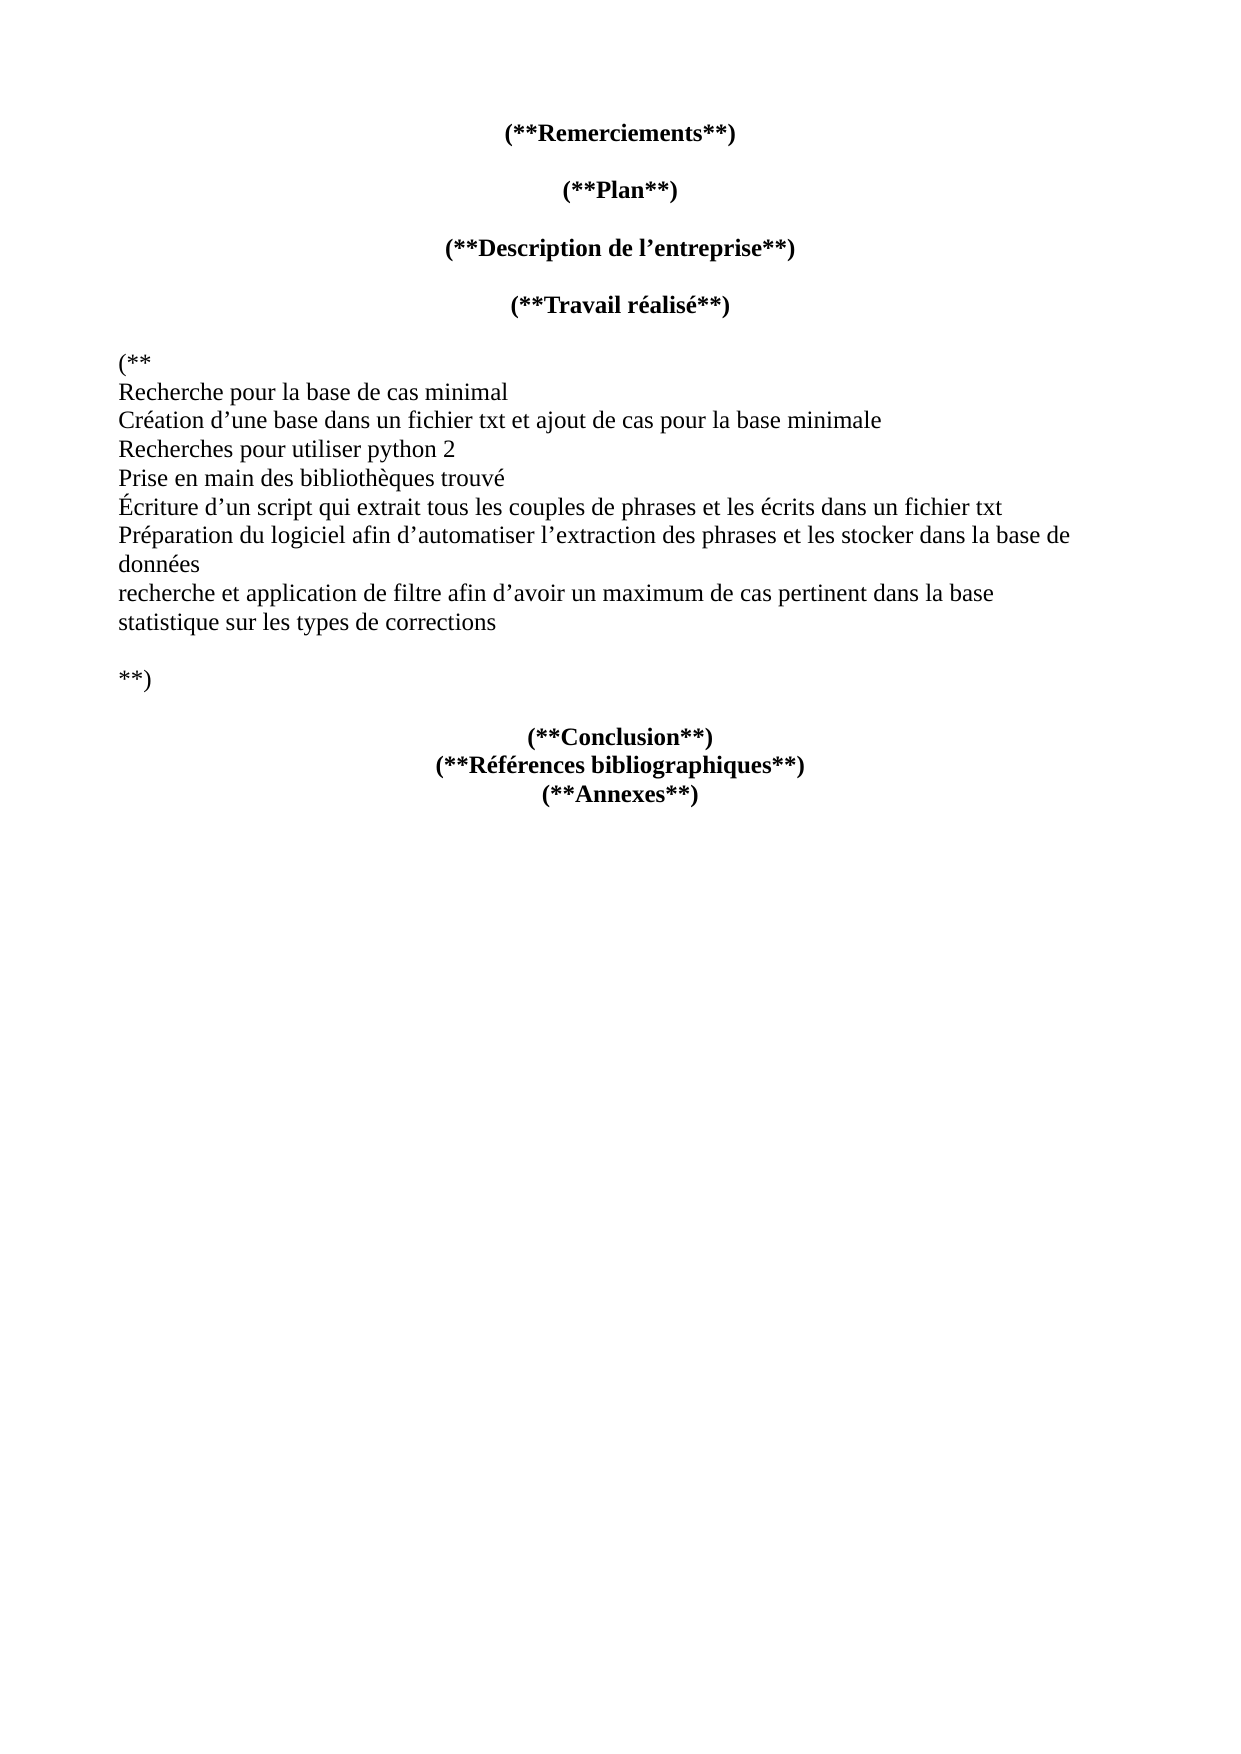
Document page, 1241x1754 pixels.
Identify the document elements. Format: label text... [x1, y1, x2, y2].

text Recherches pour utiliser python 2 [118, 434, 1122, 463]
text (**Travail réalisé**) [118, 291, 1122, 319]
text (**Remerciements**) [118, 118, 1122, 147]
text Recherche pour la base de cas minimal [118, 377, 1122, 406]
text (** [118, 348, 1122, 377]
text Prise en main des bibliothèques trouvé [118, 463, 1122, 492]
text Écriture d’un script qui extrait tous les couples de phrases et les écrits dans un fichier txt [118, 492, 1122, 521]
text (**Description de l’entreprise**) [118, 233, 1122, 262]
text **) [118, 664, 1122, 693]
text (**Plan**) [118, 176, 1122, 204]
text Préparation du logiciel afin d’automatiser l’extraction des phrases et les stocker dans la base de données [118, 521, 1122, 578]
text (**Conclusion**) [118, 722, 1122, 751]
text statistique sur les types de corrections [118, 607, 1122, 636]
text recherche et application de filtre afin d’avoir un maximum de cas pertinent dans la base [118, 578, 1122, 607]
text Création d’une base dans un fichier txt et ajout de cas pour la base minimale [118, 406, 1122, 434]
text (**Annexes**) [118, 779, 1122, 808]
text (**Références bibliographiques**) [118, 751, 1122, 779]
